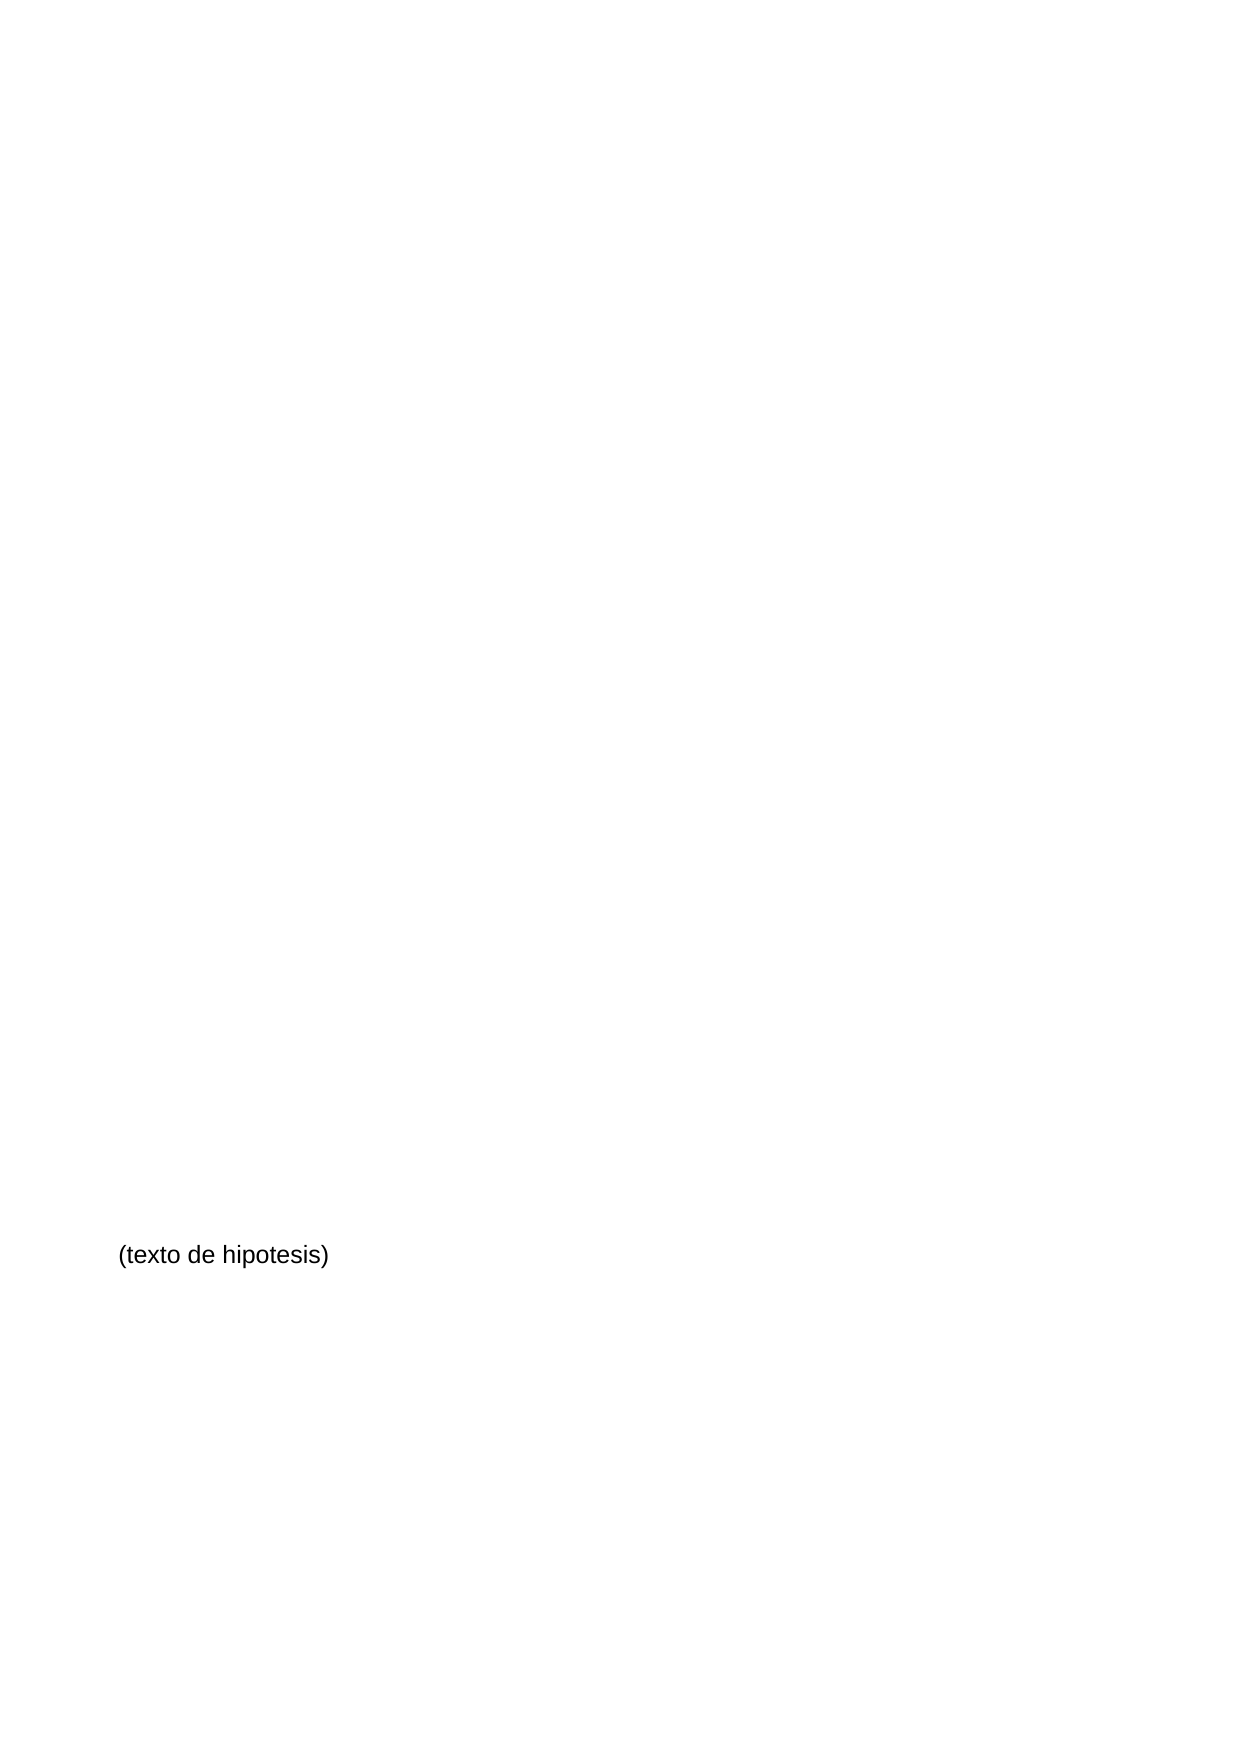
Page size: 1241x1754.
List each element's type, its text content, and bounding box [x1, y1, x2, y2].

text (texto de hipotesis) [118, 1240, 1122, 1269]
